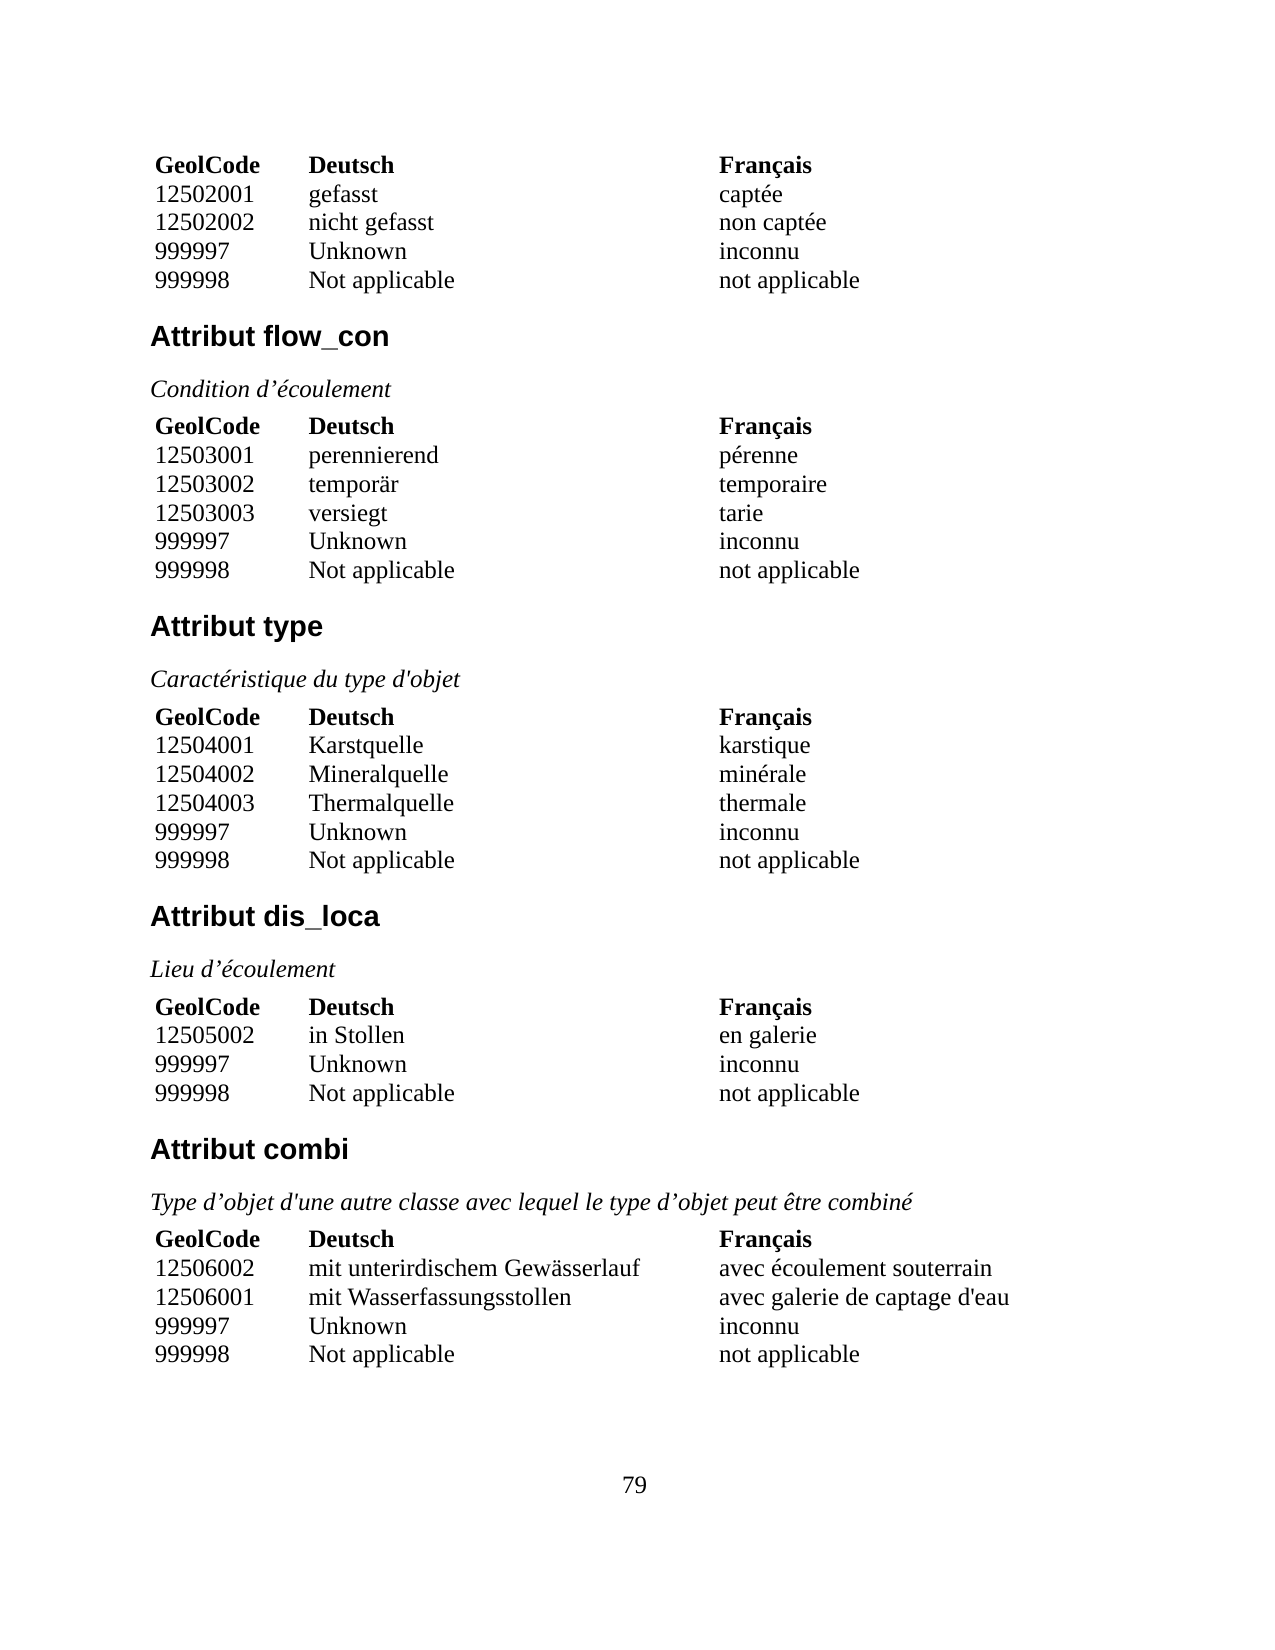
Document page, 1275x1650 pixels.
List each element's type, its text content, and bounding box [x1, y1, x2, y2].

table_cell avec écoulement souterrain [714, 1253, 1125, 1282]
table_header Français [714, 702, 1125, 730]
table_cell mit Wasserfassungsstollen [304, 1282, 714, 1311]
table_cell 12504003 [150, 788, 304, 817]
table_cell tarie [714, 498, 1125, 526]
table_cell Not applicable [304, 265, 714, 294]
table_cell 999998 [150, 845, 304, 874]
table_cell 999997 [150, 1311, 304, 1339]
table_cell not applicable [714, 555, 1125, 584]
table_cell 12502001 [150, 179, 304, 207]
table_cell 999997 [150, 236, 304, 265]
table_header GeolCode [150, 411, 304, 440]
table_cell Unknown [304, 236, 714, 265]
table_cell 12503003 [150, 498, 304, 526]
table_header Deutsch [304, 992, 714, 1021]
table_header GeolCode [150, 992, 304, 1021]
table_cell Not applicable [304, 845, 714, 874]
table_cell nicht gefasst [304, 208, 714, 236]
table_cell inconnu [714, 817, 1125, 845]
text Lieu d’écoulement [150, 954, 1125, 983]
table_cell 999998 [150, 1340, 304, 1368]
table_cell gefasst [304, 179, 714, 207]
table_cell 999998 [150, 1078, 304, 1107]
table_header Deutsch [304, 702, 714, 730]
table_cell 12504001 [150, 730, 304, 759]
table_cell avec galerie de captage d'eau [714, 1282, 1125, 1311]
table_header GeolCode [150, 702, 304, 730]
table_cell inconnu [714, 526, 1125, 555]
table_cell versiegt [304, 498, 714, 526]
table_cell 12506001 [150, 1282, 304, 1311]
table_header GeolCode [150, 1225, 304, 1253]
table_header Deutsch [304, 1225, 714, 1253]
subtitle Attribut combi [150, 1132, 1125, 1165]
table_cell karstique [714, 730, 1125, 759]
table_cell inconnu [714, 1311, 1125, 1339]
table_cell not applicable [714, 845, 1125, 874]
table_cell minérale [714, 759, 1125, 788]
table_cell 12503002 [150, 469, 304, 498]
table_cell Unknown [304, 817, 714, 845]
table_cell Unknown [304, 1049, 714, 1078]
table_cell temporaire [714, 469, 1125, 498]
text Caractéristique du type d'objet [150, 664, 1125, 693]
table_header Français [714, 150, 1125, 179]
table_cell en galerie [714, 1021, 1125, 1049]
table_cell mit unterirdischem Gewässerlauf [304, 1253, 714, 1282]
table_cell not applicable [714, 1078, 1125, 1107]
table_cell pérenne [714, 440, 1125, 469]
table_cell Not applicable [304, 1078, 714, 1107]
table_cell not applicable [714, 265, 1125, 294]
table_cell temporär [304, 469, 714, 498]
table_header GeolCode [150, 150, 304, 179]
table_cell inconnu [714, 236, 1125, 265]
text Type d’objet d'une autre classe avec lequel le type d’objet peut être combiné [150, 1187, 1125, 1216]
table_cell not applicable [714, 1340, 1125, 1368]
table_cell 999998 [150, 265, 304, 294]
table_cell Not applicable [304, 555, 714, 584]
table_cell Thermalquelle [304, 788, 714, 817]
table_cell inconnu [714, 1049, 1125, 1078]
table_cell 999997 [150, 817, 304, 845]
table_cell captée [714, 179, 1125, 207]
table_cell Not applicable [304, 1340, 714, 1368]
table_cell 999997 [150, 1049, 304, 1078]
table_cell thermale [714, 788, 1125, 817]
table_cell non captée [714, 208, 1125, 236]
table_cell 12503001 [150, 440, 304, 469]
table_cell perennierend [304, 440, 714, 469]
table_cell Karstquelle [304, 730, 714, 759]
text Condition d’écoulement [150, 374, 1125, 402]
subtitle Attribut flow_con [150, 319, 1125, 352]
table_cell Mineralquelle [304, 759, 714, 788]
table_cell 12502002 [150, 208, 304, 236]
table_header Français [714, 992, 1125, 1021]
table_header Deutsch [304, 150, 714, 179]
table_cell 999997 [150, 526, 304, 555]
table_cell Unknown [304, 1311, 714, 1339]
subtitle Attribut type [150, 609, 1125, 642]
table_header Deutsch [304, 411, 714, 440]
table_header Français [714, 411, 1125, 440]
table_cell 12504002 [150, 759, 304, 788]
table_cell 12506002 [150, 1253, 304, 1282]
table_header Français [714, 1225, 1125, 1253]
table_cell Unknown [304, 526, 714, 555]
subtitle Attribut dis_loca [150, 899, 1125, 933]
table_cell 999998 [150, 555, 304, 584]
table_cell 12505002 [150, 1021, 304, 1049]
table_cell in Stollen [304, 1021, 714, 1049]
